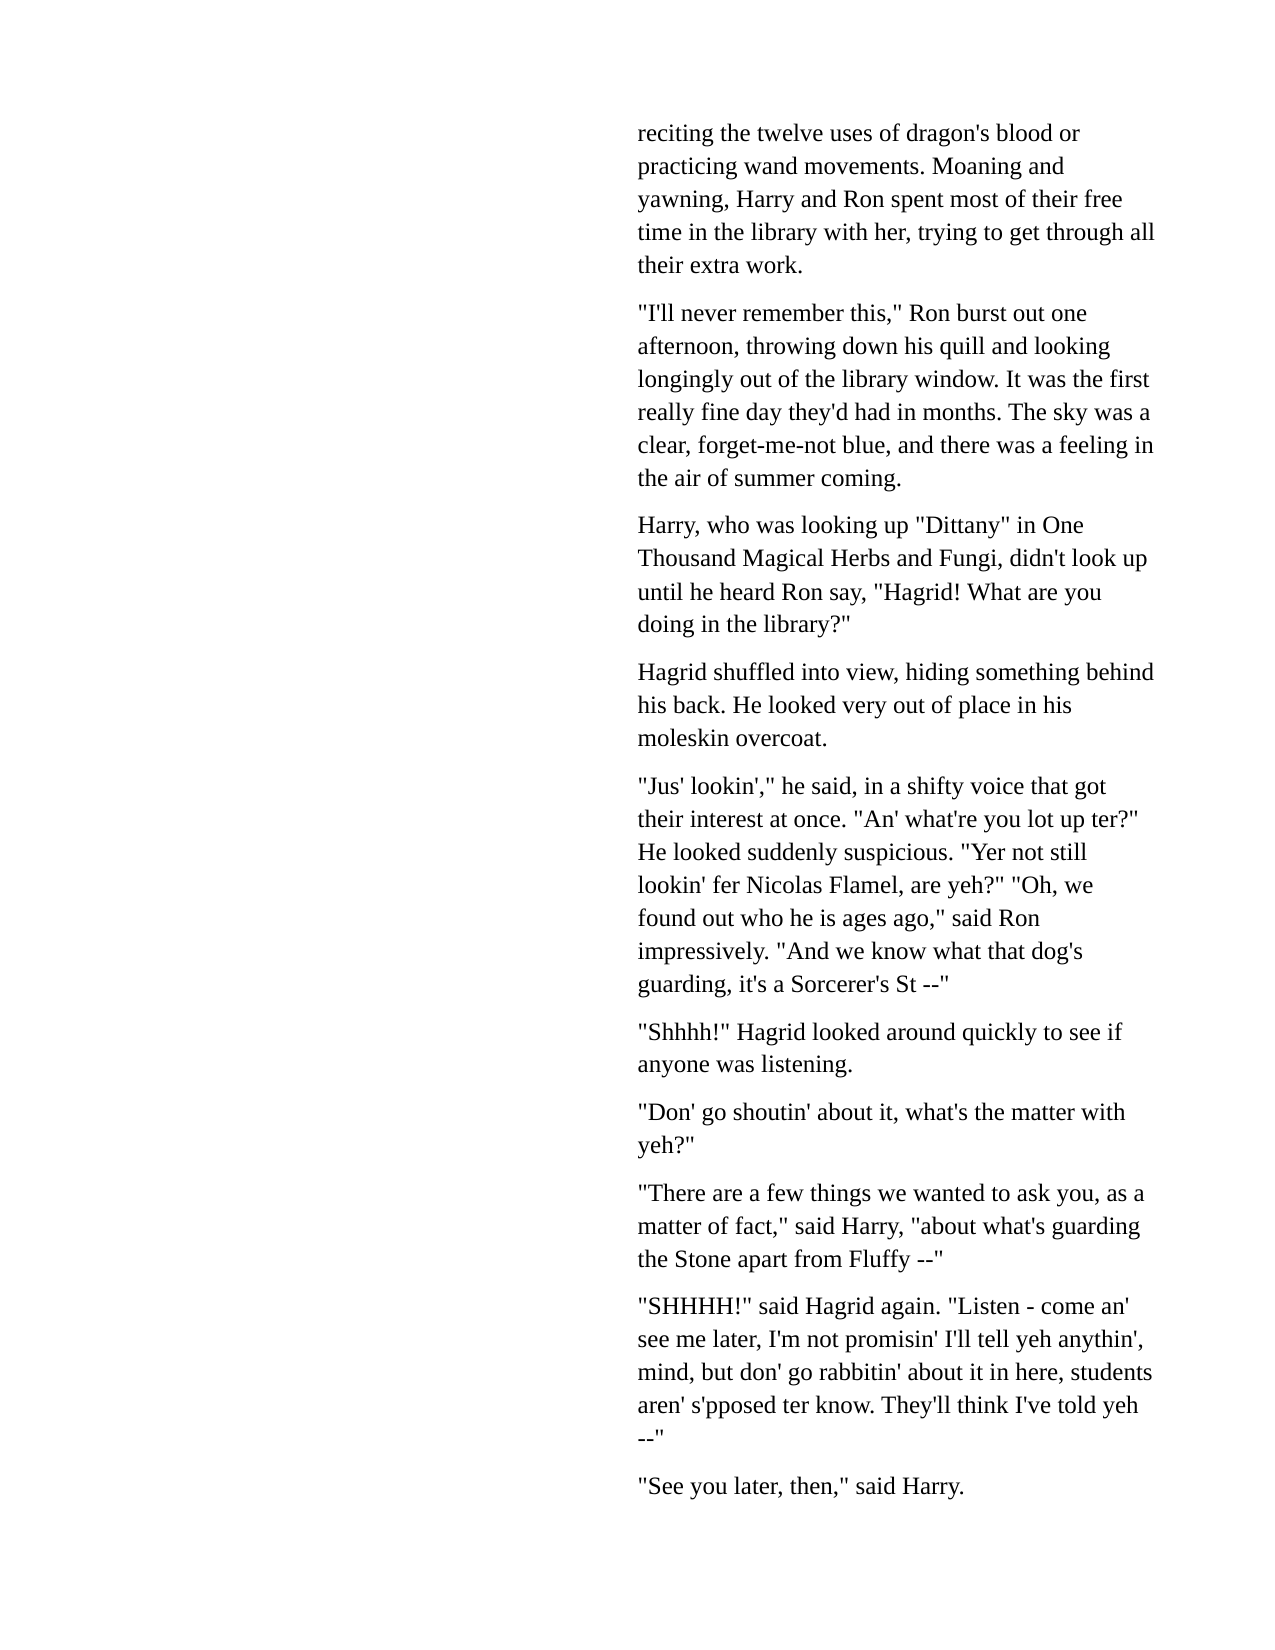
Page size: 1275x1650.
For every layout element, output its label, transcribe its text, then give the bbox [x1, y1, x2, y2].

table_cell Hagrid shuffled into view, hiding something behind his back. He looked very out of place in his moleskin overcoat. [638, 657, 1157, 771]
table_cell [118, 1178, 637, 1291]
table_cell [118, 657, 637, 771]
table_cell reciting the twelve uses of dragon's blood or practicing wand movements. Moaning and yawning, Harry and Ron spent most of their free time in the library with her, trying to get through all their extra work. [638, 118, 1157, 298]
table_cell "Don' go shoutin' about it, what's the matter with yeh?" [638, 1097, 1157, 1178]
table_cell [118, 1017, 637, 1097]
table_cell "See you later, then," said Harry. [638, 1471, 1157, 1519]
table_cell [118, 511, 637, 657]
table_cell [118, 771, 637, 1017]
table_cell "Shhhh!" Hagrid looked around quickly to see if anyone was listening. [638, 1017, 1157, 1097]
table_cell [118, 1471, 637, 1519]
table_cell "I'll never remember this," Ron burst out one afternoon, throwing down his quill and looking longingly out of the library window. It was the first really fine day they'd had in months. The sky was a clear, forget-me-not blue, and there was a feeling in the air of summer coming. [638, 298, 1157, 511]
table_cell [118, 1291, 637, 1471]
table_cell "SHHHH!" said Hagrid again. "Listen - come an' see me later, I'm not promisin' I'll tell yeh anythin', mind, but don' go rabbitin' about it in here, students aren' s'pposed ter know. They'll think I've told yeh --" [638, 1291, 1157, 1471]
table_cell "There are a few things we wanted to ask you, as a matter of fact," said Harry, "about what's guarding the Stone apart from Fluffy --" [638, 1178, 1157, 1291]
table_cell "Jus' lookin'," he said, in a shifty voice that got their interest at once. "An' what're you lot up ter?" He looked suddenly suspicious. "Yer not still lookin' fer Nicolas Flamel, are yeh?" "Oh, we found out who he is ages ago," said Ron impressively. "And we know what that dog's guarding, it's a Sorcerer's St --" [638, 771, 1157, 1017]
table_cell [118, 298, 637, 511]
table_cell [118, 1097, 637, 1178]
table_cell [118, 118, 637, 298]
table_cell Harry, who was looking up "Dittany" in One Thousand Magical Herbs and Fungi, didn't look up until he heard Ron say, "Hagrid! What are you doing in the library?" [638, 511, 1157, 657]
